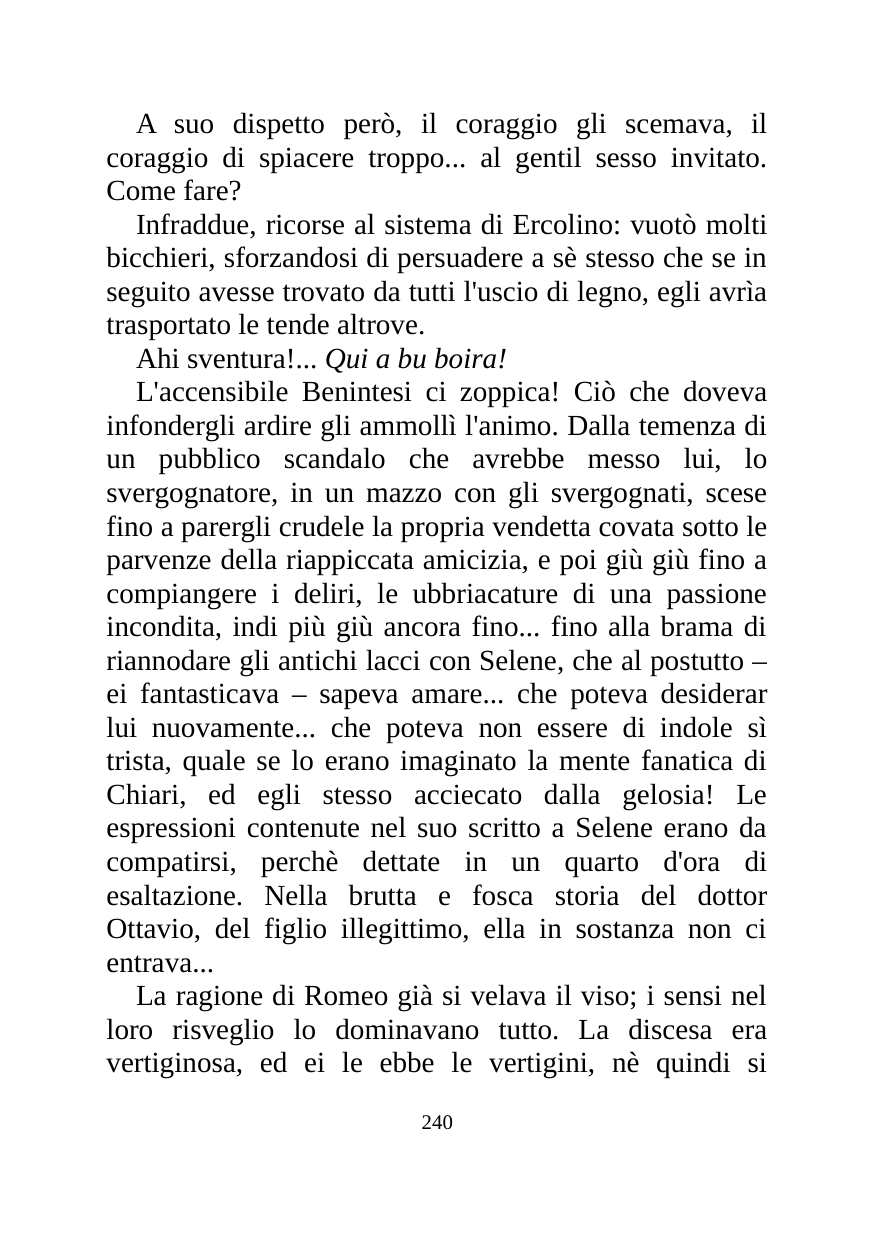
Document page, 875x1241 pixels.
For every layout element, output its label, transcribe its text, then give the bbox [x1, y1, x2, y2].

text A suo dispetto però, il coraggio gli scemava, il coraggio di spiacere troppo... al gentil sesso invitato. Come fare? [106, 106, 768, 207]
text Infraddue, ricorse al sistema di Ercolino: vuotò molti bicchieri, sforzandosi di persuadere a sè stesso che se in seguito avesse trovato da tutti l'uscio di legno, egli avrìa trasportato le tende altrove. [106, 207, 768, 341]
text L'accensibile Benintesi ci zoppica! Ciò che doveva infondergli ardire gli ammollì l'animo. Dalla temenza di un pubblico scandalo che avrebbe messo lui, lo svergognatore, in un mazzo con gli svergognati, scese fino a parergli crudele la propria vendetta covata sotto le parvenze della riappiccata amicizia, e poi giù giù fino a compiangere i deliri, le ubbriacature di una passione incondita, indi più giù ancora fino... fino alla brama di riannodare gli antichi lacci con Selene, che al postutto – ei fantasticava – sapeva amare... che poteva desiderar lui nuovamente... che poteva non essere di indole sì trista, quale se lo erano imaginato la mente fanatica di Chiari, ed egli stesso acciecato dalla gelosia! Le espressioni contenute nel suo scritto a Selene erano da compatirsi, perchè dettate in un quarto d'ora di esaltazione. Nella brutta e fosca storia del dottor Ottavio, del figlio illegittimo, ella in sostanza non ci entrava... [106, 374, 768, 978]
text La ragione di Romeo già si velava il viso; i sensi nel loro risveglio lo dominavano tutto. La discesa era vertiginosa, ed ei le ebbe le vertigini, nè quindi si [106, 978, 768, 1079]
text Ahi sventura!... Qui a bu boira! [106, 341, 768, 374]
